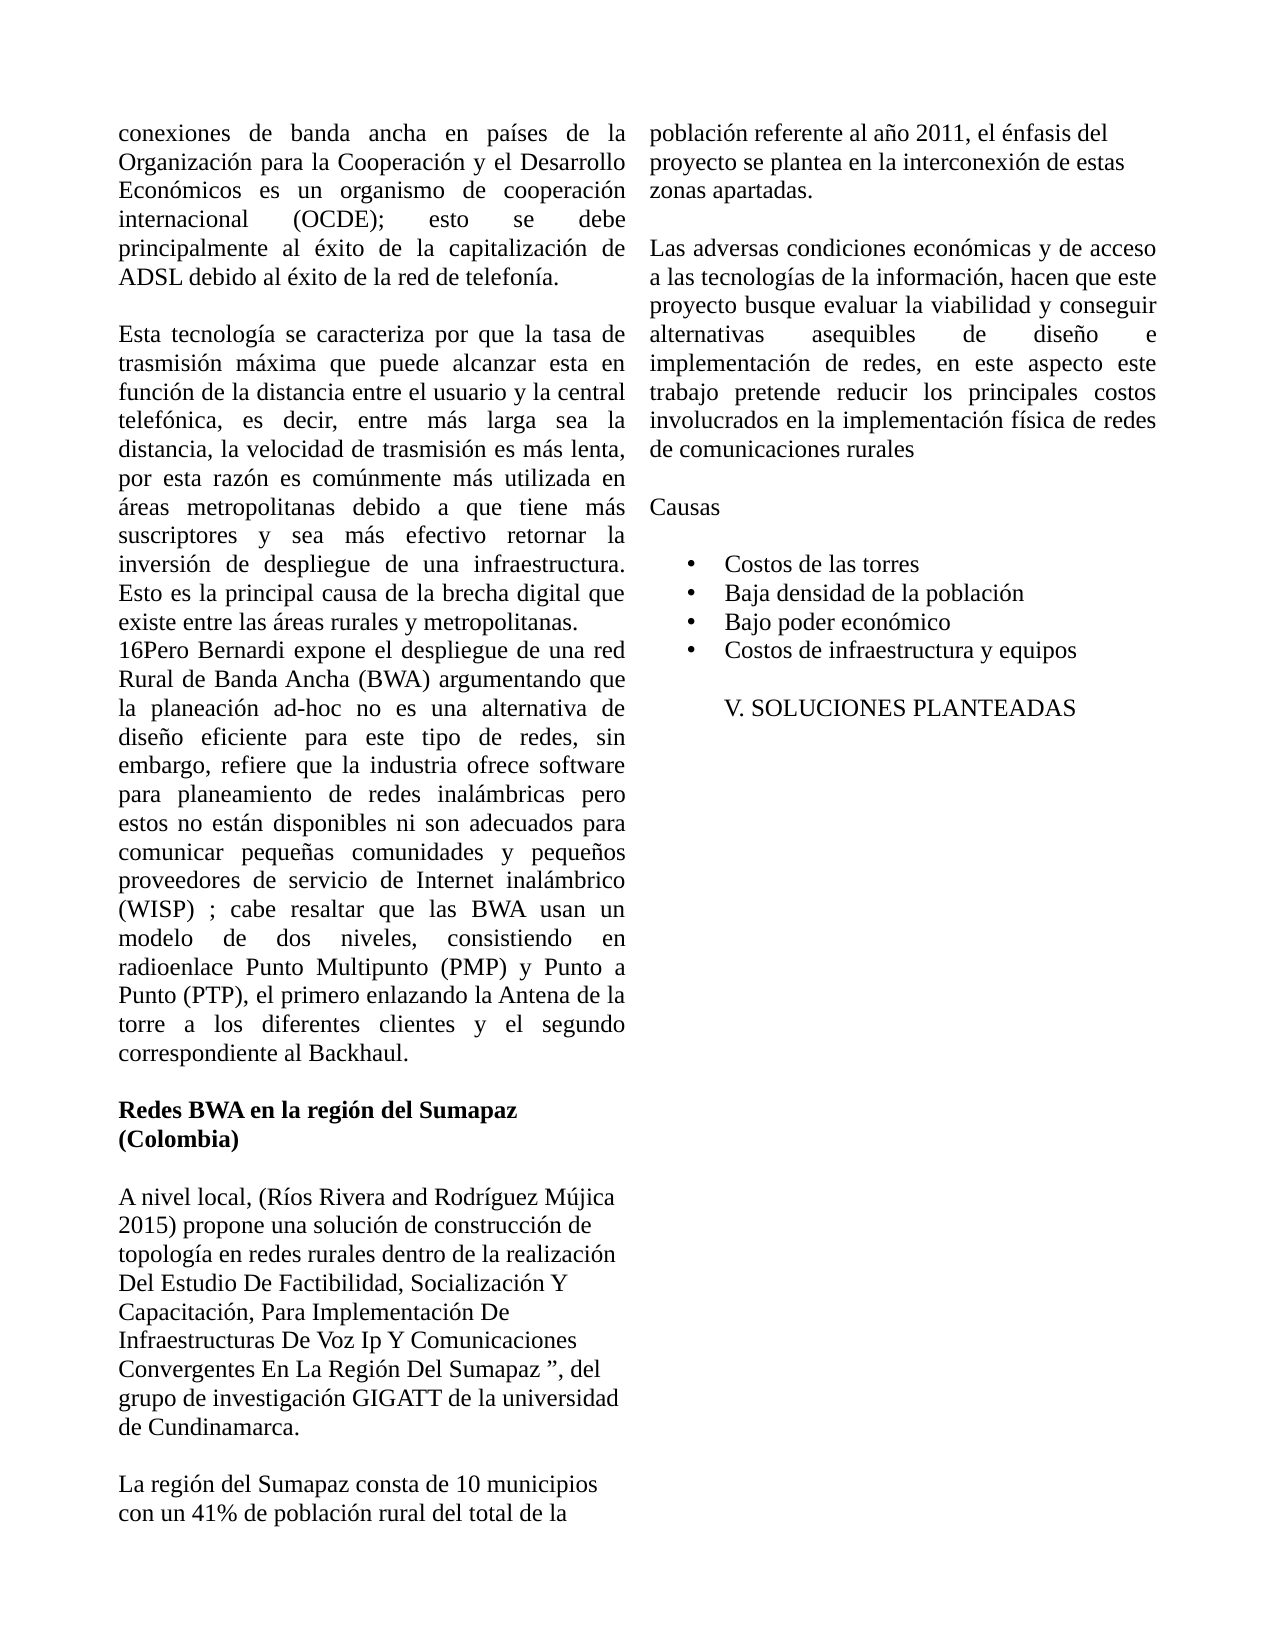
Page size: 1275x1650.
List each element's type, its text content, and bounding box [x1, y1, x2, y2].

text A nivel local, (Ríos Rivera and Rodríguez Mújica 2015) propone una solución de construcción de topología en redes rurales dentro de la realización Del Estudio De Factibilidad, Socialización Y Capacitación, Para Implementación De Infraestructuras De Voz Ip Y Comunicaciones Convergentes En La Región Del Sumapaz ”, del grupo de investigación GIGATT de la universidad de Cundinamarca. [118, 1182, 626, 1441]
list Costos de las torres [687, 549, 1157, 578]
text Las adversas condiciones económicas y de acceso a las tecnologías de la información, hacen que este proyecto busque evaluar la viabilidad y conseguir alternativas asequibles de diseño e implementación de redes, en este aspecto este trabajo pretende reducir los principales costos involucrados en la implementación física de redes de comunicaciones rurales [649, 233, 1157, 463]
text Esta tecnología se caracteriza por que la tasa de trasmisión máxima que puede alcanzar esta en función de la distancia entre el usuario y la central telefónica, es decir, entre más larga sea la distancia, la velocidad de trasmisión es más lenta, por esta razón es comúnmente más utilizada en áreas metropolitanas debido a que tiene más suscriptores y sea más efectivo retornar la inversión de despliegue de una infraestructura. Esto es la principal causa de la brecha digital que existe entre las áreas rurales y metropolitanas. [118, 319, 626, 636]
text V. SOLUCIONES PLANTEADAS [649, 693, 1157, 722]
text Causas [649, 492, 1157, 521]
list Baja densidad de la población [687, 578, 1157, 607]
text La región del Sumapaz consta de 10 municipios con un 41% de población rural del total de la [118, 1469, 626, 1527]
list Bajo poder económico [687, 607, 1157, 636]
text 16Pero Bernardi expone el despliegue de una red Rural de Banda Ancha (BWA) argumentando que la planeación ad-hoc no es una alternativa de diseño eficiente para este tipo de redes, sin embargo, refiere que la industria ofrece software para planeamiento de redes inalámbricas pero estos no están disponibles ni son adecuados para comunicar pequeñas comunidades y pequeños proveedores de servicio de Internet inalámbrico (WISP) ; cabe resaltar que las BWA usan un modelo de dos niveles, consistiendo en radioenlace Punto Multipunto (PMP) y Punto a Punto (PTP), el primero enlazando la Antena de la torre a los diferentes clientes y el segundo correspondiente al Backhaul. [118, 636, 626, 1067]
text conexiones de banda ancha en países de la Organización para la Cooperación y el Desarrollo Económicos es un organismo de cooperación internacional (OCDE); esto se debe principalmente al éxito de la capitalización de ADSL debido al éxito de la red de telefonía. [118, 118, 626, 291]
list Costos de infraestructura y equipos [687, 636, 1157, 664]
text población referente al año 2011, el énfasis del proyecto se plantea en la interconexión de estas zonas apartadas. [649, 118, 1157, 204]
text Redes BWA en la región del Sumapaz (Colombia) [118, 1096, 626, 1153]
